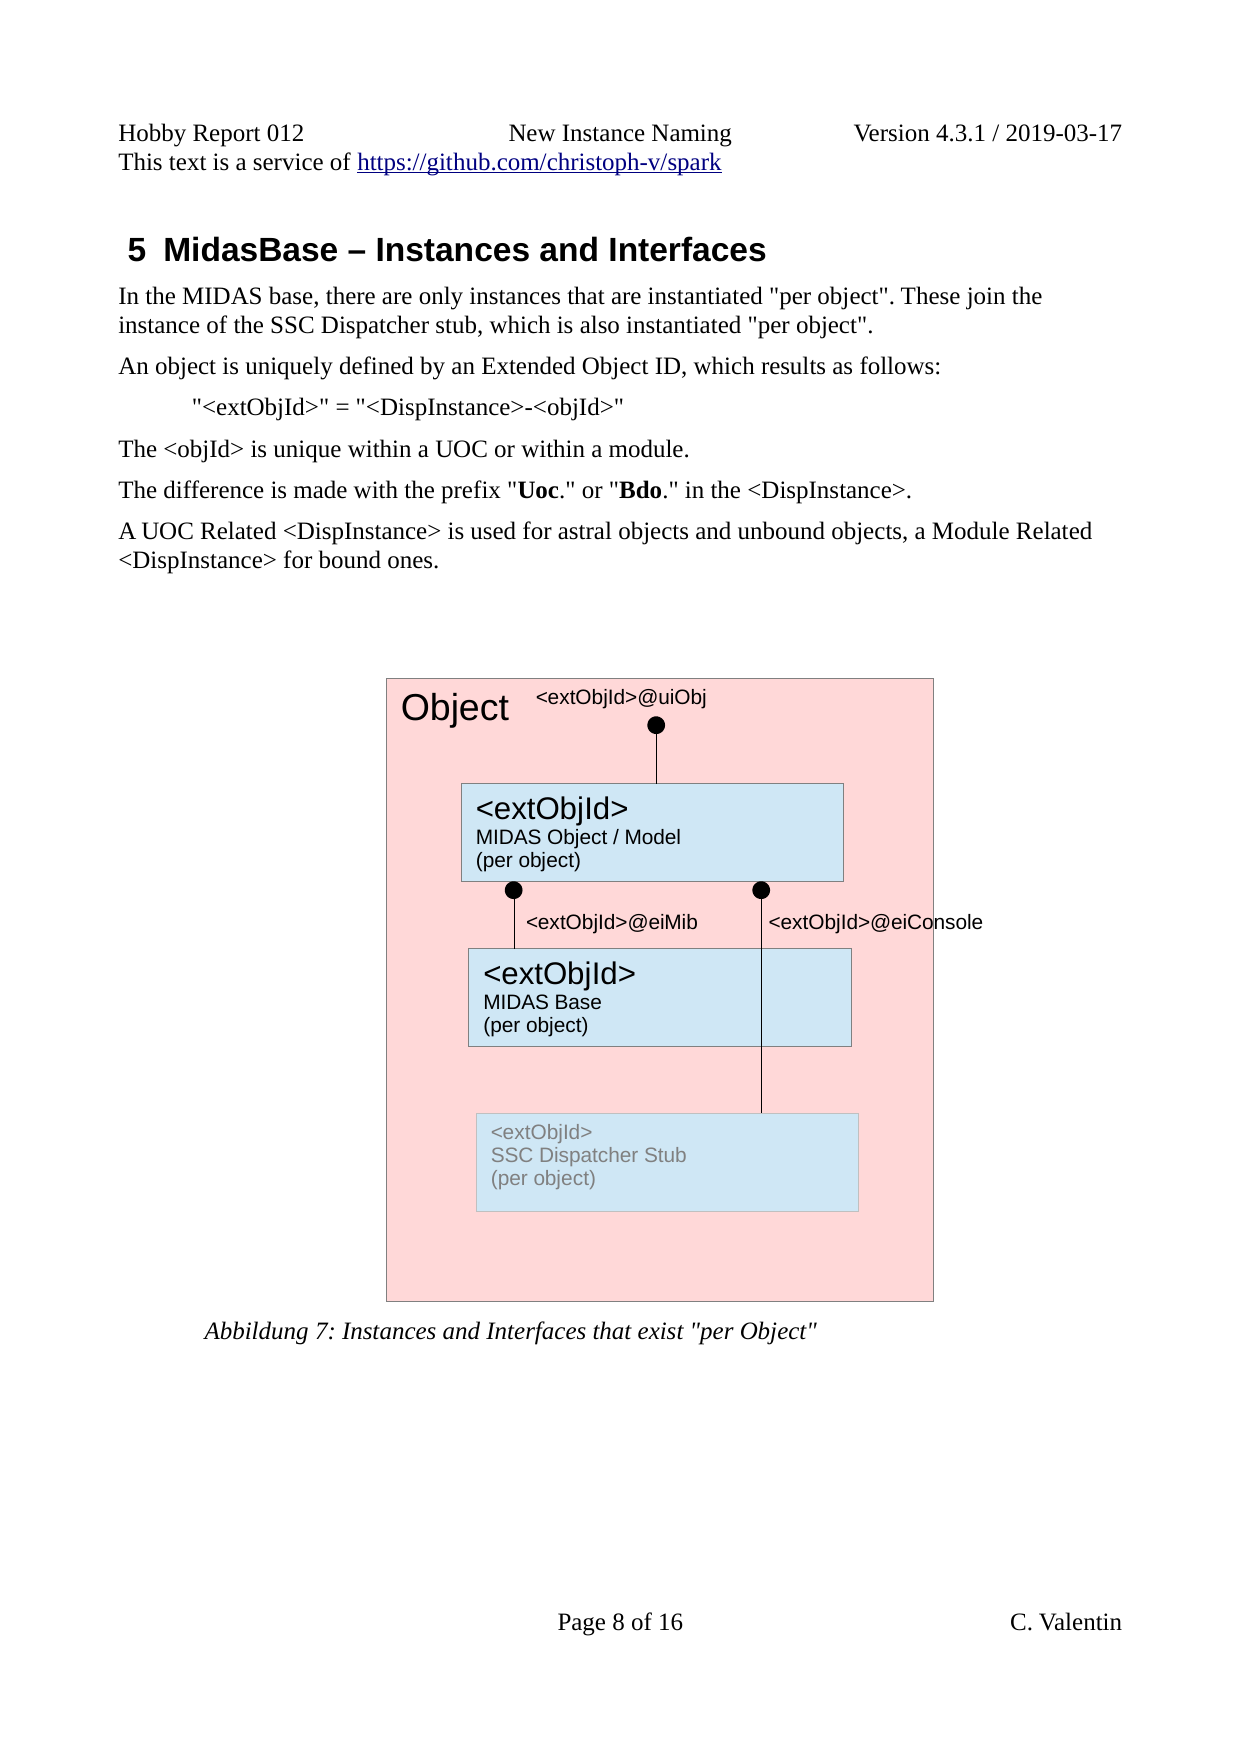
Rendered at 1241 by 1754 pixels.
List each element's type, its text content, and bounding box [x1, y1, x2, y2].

text A UOC Related <DispInstance> is used for astral objects and unbound objects, a Module Related <DispInstance> for bound ones. [118, 516, 1122, 574]
text "<extObjId>" = "<DispInstance>-<objId>" [192, 392, 1122, 421]
text Abbildung 7: Instances and Interfaces that exist "per Object" [204, 639, 1082, 1345]
subtitle MidasBase – Instances and Interfaces [118, 230, 1122, 269]
text The <objId> is unique within a UOC or within a module. [118, 434, 1122, 462]
text The difference is made with the prefix "Uoc." or "Bdo." in the <DispInstance>. [118, 475, 1122, 504]
text In the MIDAS base, there are only instances that are instantiated "per object". These join the instance of the SSC Dispatcher stub, which is also instantiated "per object". [118, 281, 1122, 339]
text An object is uniquely defined by an Extended Object ID, which results as follows: [118, 351, 1122, 380]
